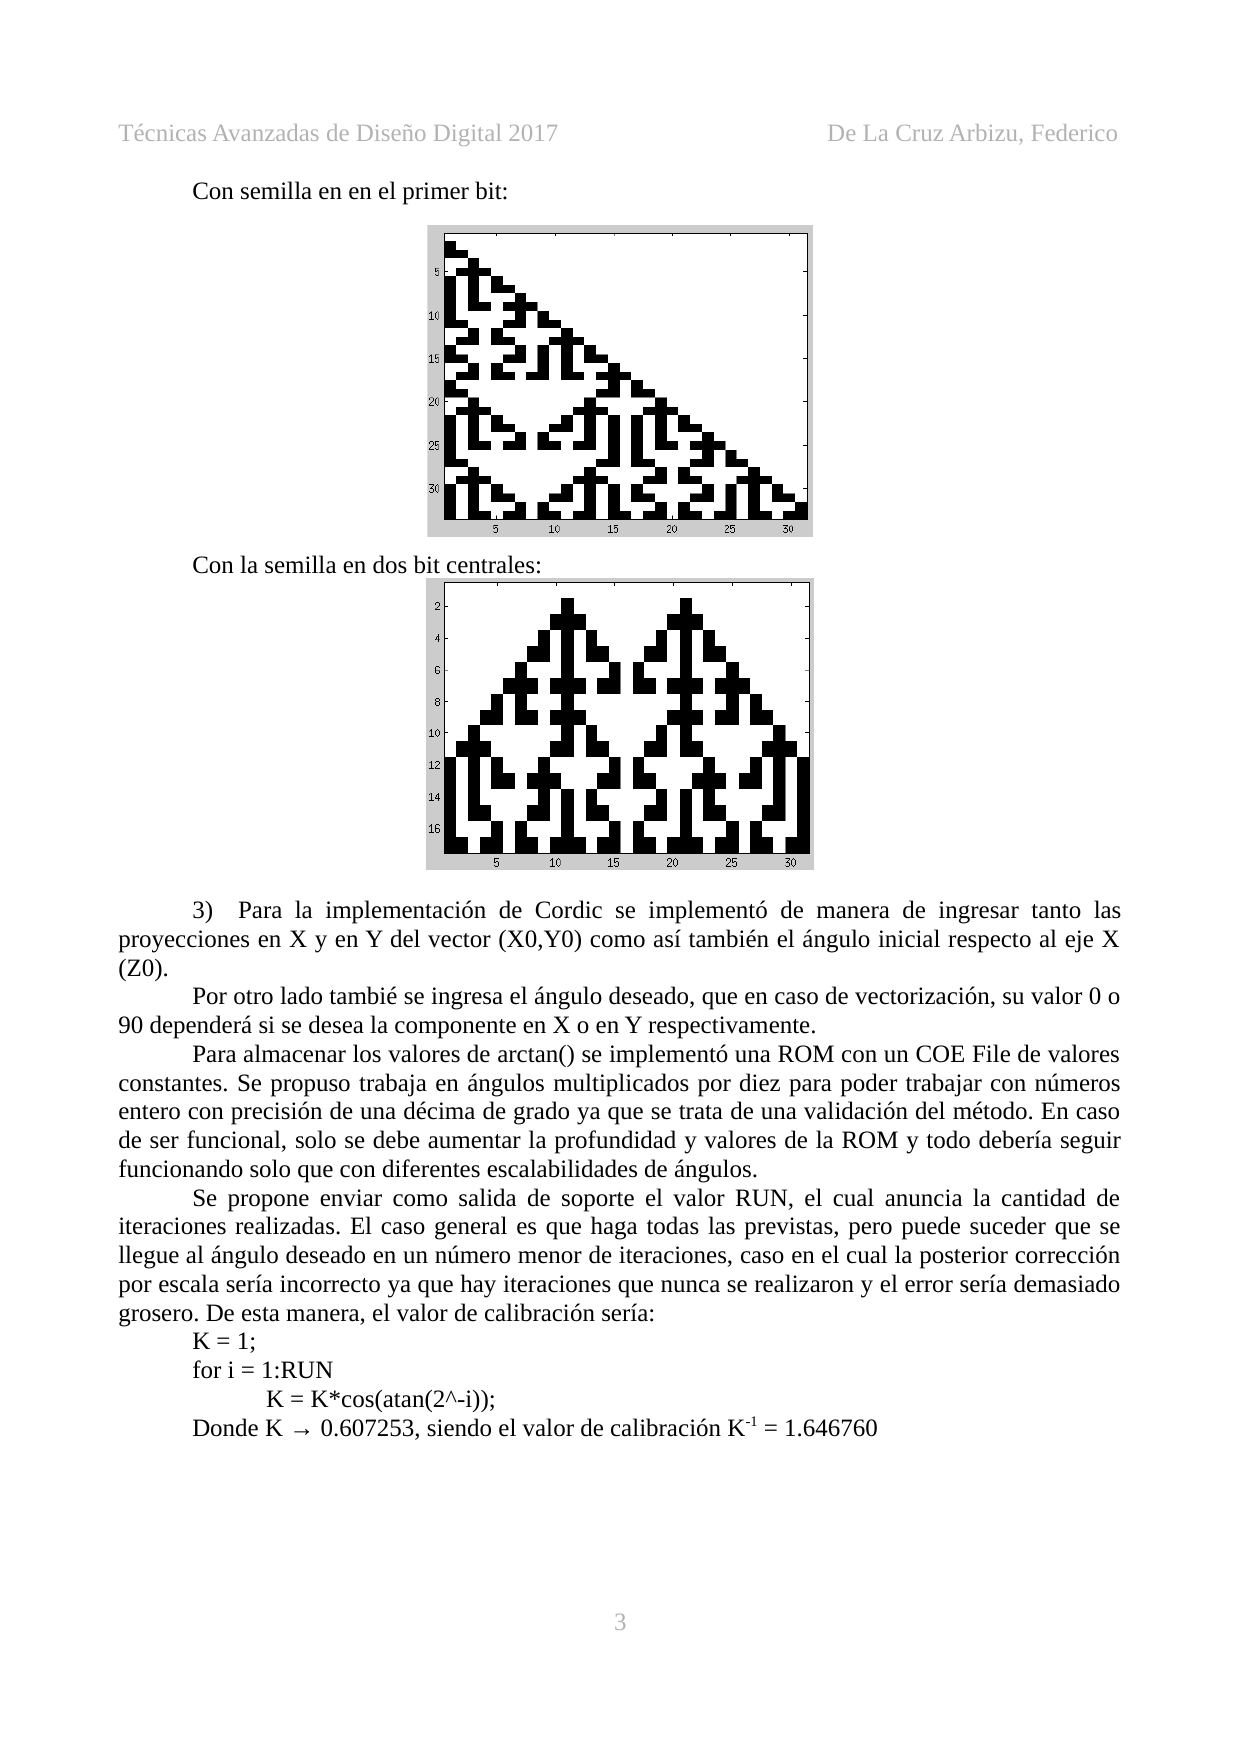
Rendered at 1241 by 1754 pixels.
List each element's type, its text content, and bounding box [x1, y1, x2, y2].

text Se propone enviar como salida de soporte el valor RUN, el cual anuncia la cantidad de iteraciones realizadas. El caso general es que haga todas las previstas, pero puede suceder que se llegue al ángulo deseado en un número menor de iteraciones, caso en el cual la posterior corrección por escala sería incorrecto ya que hay iteraciones que nunca se realizaron y el error sería demasiado grosero. De esta manera, el valor de calibración sería: [118, 1183, 1122, 1326]
text for i = 1:RUN [118, 1355, 1122, 1384]
text Con semilla en en el primer bit: [118, 176, 1122, 205]
text 3) Para la implementación de Cordic se implementó de manera de ingresar tanto las proyecciones en X y en Y del vector (X0,Y0) como así también el ángulo inicial respecto al eje X (Z0). [118, 895, 1122, 981]
text Con la semilla en dos bit centrales: [118, 550, 1122, 579]
text K = K*cos(atan(2^-i)); [118, 1384, 1122, 1413]
text Por otro lado tambié se ingresa el ángulo deseado, que en caso de vectorización, su valor 0 o 90 dependerá si se desea la componente en X o en Y respectivamente. [118, 981, 1122, 1039]
text Donde K → 0.607253, siendo el valor de calibración K-1 = 1.646760 [118, 1413, 1122, 1441]
picture [427, 225, 813, 537]
picture [426, 578, 814, 870]
text K = 1; [118, 1326, 1122, 1355]
text Para almacenar los valores de arctan() se implementó una ROM con un COE File de valores constantes. Se propuso trabaja en ángulos multiplicados por diez para poder trabajar con números entero con precisión de una décima de grado ya que se trata de una validación del método. En caso de ser funcional, solo se debe aumentar la profundidad y valores de la ROM y todo debería seguir funcionando solo que con diferentes escalabilidades de ángulos. [118, 1039, 1122, 1183]
